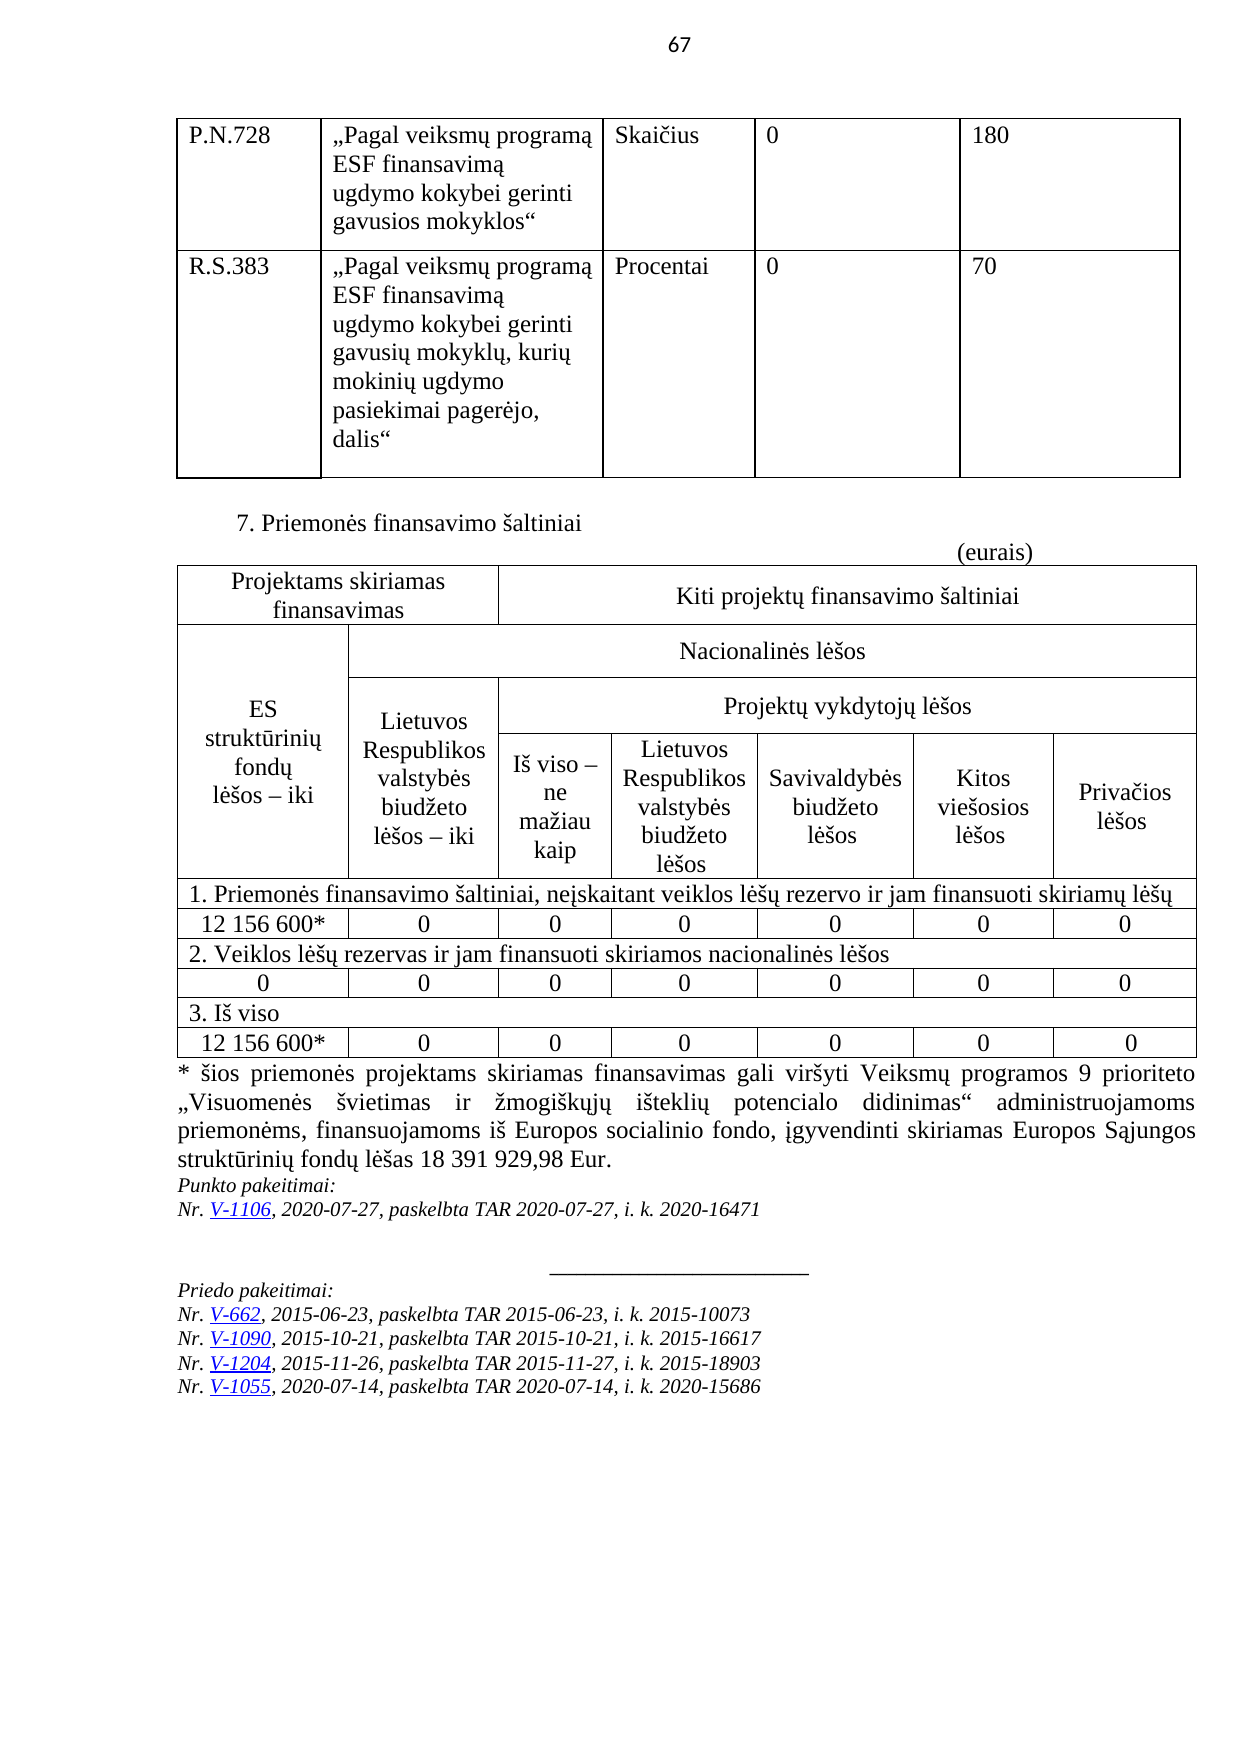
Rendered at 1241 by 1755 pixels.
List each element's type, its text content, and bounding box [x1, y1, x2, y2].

table_cell 0 [499, 909, 611, 938]
table_cell Kitos viešosios lėšos [914, 734, 1053, 878]
table_cell Lietuvos Respublikos valstybės biudžeto lėšos [612, 734, 757, 878]
table_cell 0 [349, 1028, 498, 1057]
table_cell 180 [961, 119, 1179, 250]
table_cell 12 156 600* [178, 1028, 348, 1057]
table_cell 0 [756, 119, 959, 250]
text (eurais) [957, 537, 1181, 565]
table_cell Skaičius [604, 119, 754, 250]
table_cell Lietuvos Respublikos valstybės biudžeto lėšos – iki [349, 678, 498, 878]
table_cell 0 [612, 1028, 757, 1057]
table_cell „Pagal veiksmų programą ESF finansavimą ugdymo kokybei gerinti gavusių mokyklų, kurių mokinių ugdymo pasiekimai pagerėjo, dalis“ [322, 251, 602, 477]
text _____________________________ [177, 1250, 1181, 1278]
table_cell 0 [758, 1028, 913, 1057]
text Nr. V-662, 2015-06-23, paskelbta TAR 2015-06-23, i. k. 2015-10073 [177, 1302, 1181, 1326]
table_cell P.N.728 [178, 119, 320, 250]
table_cell Savivaldybės biudžeto lėšos [758, 734, 913, 878]
text Priedo pakeitimai: [177, 1278, 1181, 1302]
text * šios priemonės projektams skiriamas finansavimas gali viršyti Veiksmų programos 9 prioriteto „Visuomenės švietimas ir žmogiškųjų išteklių potencialo didinimas“ administruojamoms priemonėms, finansuojamoms iš Europos socialinio fondo, įgyvendinti skiriamas Europos Sąjungos struktūrinių fondų lėšas 18 391 929,98 Eur. [177, 1058, 1196, 1173]
table_cell 0 [1054, 969, 1196, 997]
table_cell 0 [914, 909, 1053, 938]
table_cell 3. Iš viso [178, 998, 1196, 1027]
text Nr. V-1106, 2020-07-27, paskelbta TAR 2020-07-27, i. k. 2020-16471 [177, 1197, 1181, 1221]
table_cell Privačios lėšos [1054, 734, 1196, 878]
table_cell 0 [612, 909, 757, 938]
table_cell 2. Veiklos lėšų rezervas ir jam finansuoti skiriamos nacionalinės lėšos [178, 939, 1196, 967]
text Punkto pakeitimai: [177, 1173, 1181, 1197]
text Nr. V-1204, 2015-11-26, paskelbta TAR 2015-11-27, i. k. 2015-18903 [177, 1350, 1181, 1374]
table_header Kiti projektų finansavimo šaltiniai [499, 566, 1196, 624]
text Nr. V-1090, 2015-10-21, paskelbta TAR 2015-10-21, i. k. 2015-16617 [177, 1326, 1181, 1350]
table_cell 0 [758, 909, 913, 938]
table_cell 0 [914, 1028, 1053, 1057]
table_cell 0 [499, 969, 611, 997]
table_cell 0 [1054, 909, 1196, 938]
table_cell Projektų vykdytojų lėšos [499, 678, 1196, 733]
text 7. Priemonės finansavimo šaltiniai [177, 508, 1181, 537]
table_cell 12 156 600* [178, 909, 348, 938]
table_cell Procentai [604, 251, 754, 477]
table_cell 0 [349, 909, 498, 938]
table_header Projektams skiriamas finansavimas [178, 566, 498, 624]
table_cell 0 [499, 1028, 611, 1057]
table_cell „Pagal veiksmų programą ESF finansavimą ugdymo kokybei gerinti gavusios mokyklos“ [322, 119, 602, 250]
table_cell 0 [612, 969, 757, 997]
table_cell 70 [961, 251, 1179, 477]
table_cell 0 [178, 969, 348, 997]
table_cell 1. Priemonės finansavimo šaltiniai, neįskaitant veiklos lėšų rezervo ir jam finansuoti skiriamų lėšų [178, 879, 1196, 908]
table_cell R.S.383 [178, 251, 320, 477]
table_cell Nacionalinės lėšos [349, 625, 1196, 677]
table_cell ES struktūrinių fondų lėšos – iki [178, 625, 348, 878]
text Nr. V-1055, 2020-07-14, paskelbta TAR 2020-07-14, i. k. 2020-15686 [177, 1374, 1181, 1398]
table_cell 0 [914, 969, 1053, 997]
table_cell 0 [758, 969, 913, 997]
table_cell 0 [1054, 1028, 1196, 1057]
table_cell 0 [756, 251, 959, 477]
table_cell 0 [349, 969, 498, 997]
table_cell Iš viso – ne mažiau kaip [499, 734, 611, 878]
